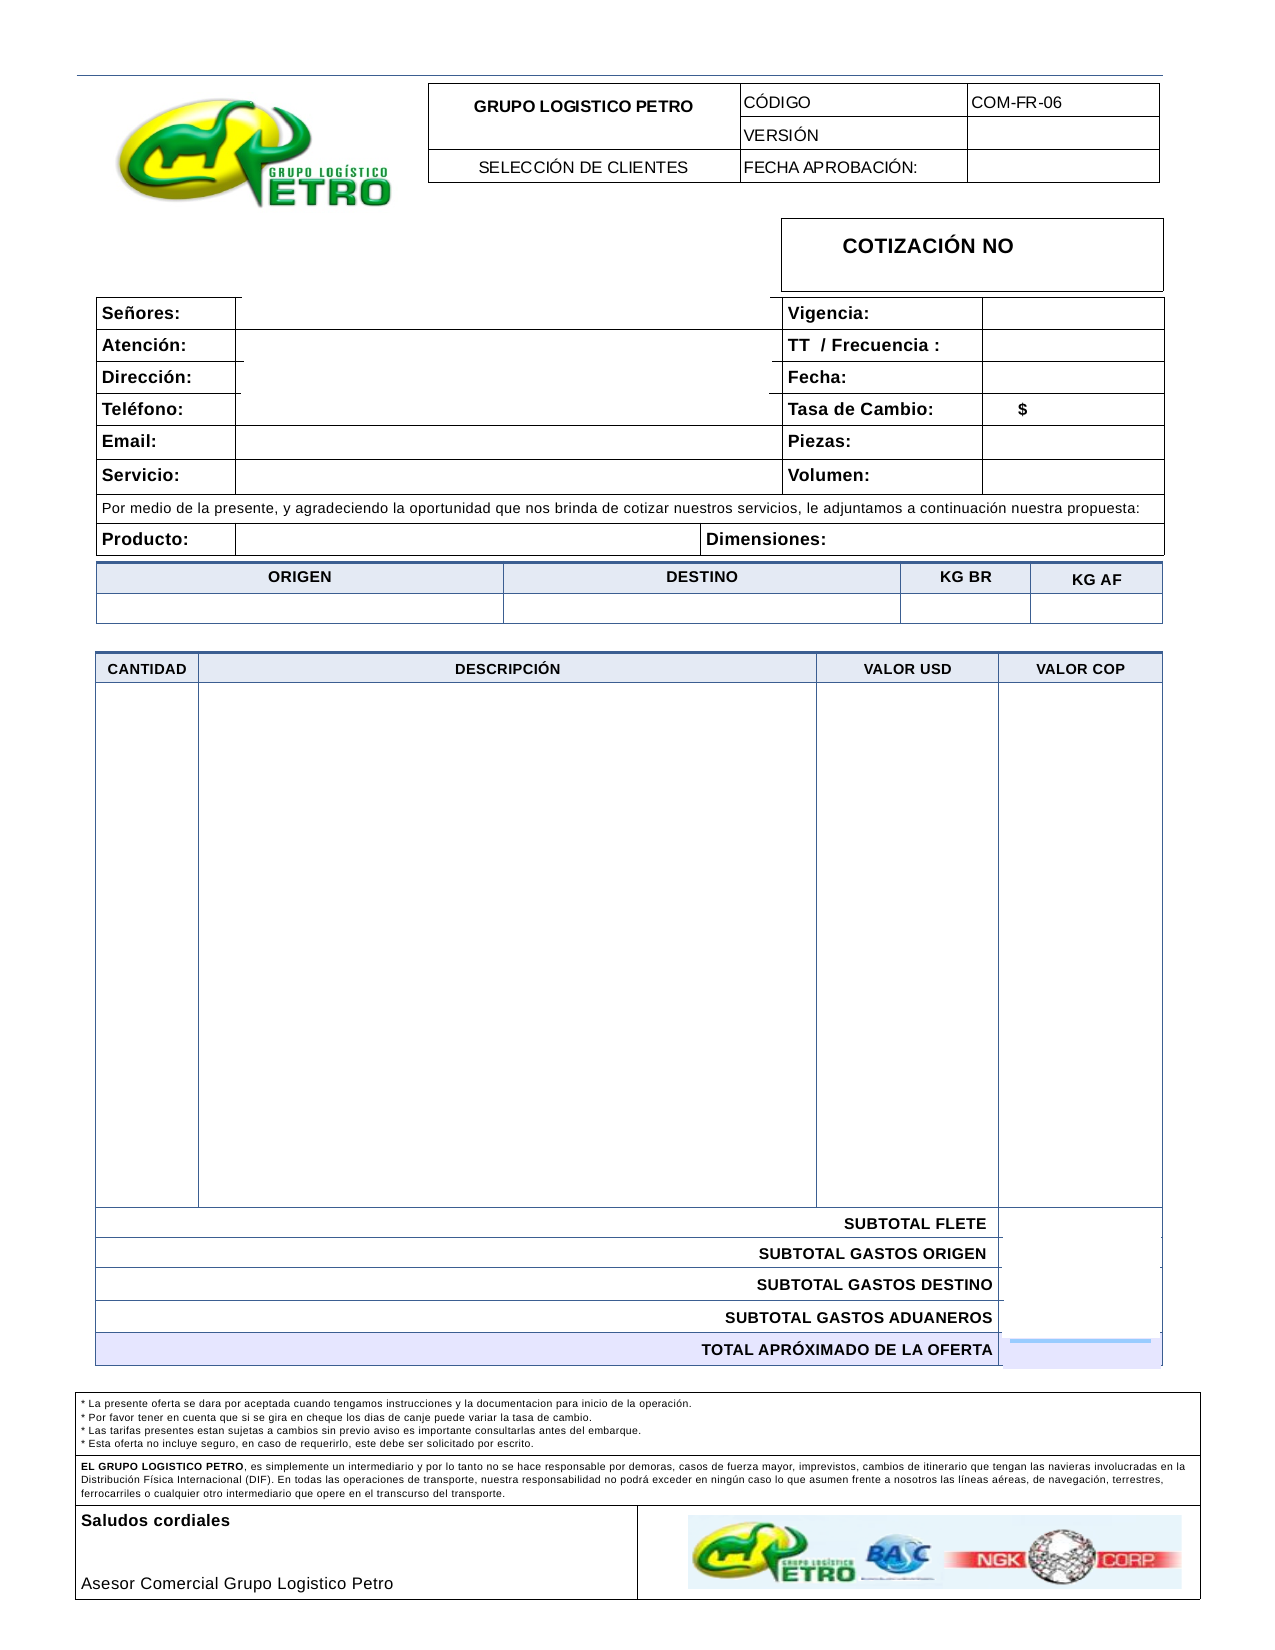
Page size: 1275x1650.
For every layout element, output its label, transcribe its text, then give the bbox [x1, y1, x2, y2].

table_header [77, 213, 419, 291]
table_cell [817, 1027, 998, 1057]
table_cell [1031, 594, 1162, 623]
table_cell [999, 997, 1162, 1027]
table_cell [96, 1057, 198, 1087]
table_cell [97, 594, 503, 623]
table_cell [96, 683, 198, 727]
table_cell [999, 1147, 1162, 1177]
table_cell [199, 847, 816, 877]
table_cell [236, 362, 782, 393]
table_cell [96, 967, 198, 997]
table_header Kg br [901, 564, 1030, 593]
table_cell [817, 1087, 998, 1117]
table_header [77, 93, 105, 212]
table_header CANTIDAD [96, 654, 198, 682]
table_cell [817, 757, 998, 787]
table_cell Piezas: [783, 426, 982, 459]
table_cell [199, 787, 816, 817]
table_cell [199, 1147, 816, 1177]
table_cell [999, 1087, 1162, 1117]
table_header [236, 298, 782, 329]
table_header Valor cop [999, 654, 1162, 682]
table_cell [999, 937, 1162, 967]
table_cell [999, 727, 1162, 757]
table_cell Total apróximado de la oferta [96, 1333, 998, 1365]
table_cell Cotización No [782, 219, 1163, 291]
table_cell [999, 757, 1162, 787]
table_cell [983, 426, 1164, 459]
table_cell [504, 594, 900, 623]
table_cell Producto: [97, 524, 235, 555]
table_header [77, 76, 419, 92]
table_cell [999, 787, 1162, 817]
table_cell [96, 877, 198, 907]
table_cell [199, 967, 816, 997]
table_cell EL GRUPO LOGISTICO PETRO, es simplemente un intermediario y por lo tanto no se hace responsable por demoras, casos de fuerza mayor, imprevistos, cambios de itinerario que tengan las navieras involucradas en la Distribución Física Internacional (DIF). En todas las operaciones de transporte, nuestra responsabilidad no podrá exceder en ningún caso lo que asumen frente a nosotros las líneas aéreas, de navegación, terrestres, ferrocarriles o cualquier otro intermediario que opere en el transcurso del transporte. [76, 1456, 1200, 1505]
table_cell [96, 787, 198, 817]
table_header ORIGEN [97, 564, 503, 593]
table_cell [999, 683, 1162, 727]
table_cell Dirección: [97, 362, 235, 393]
table_cell [817, 683, 998, 727]
table_cell [199, 997, 816, 1027]
table_cell [199, 817, 816, 847]
table_cell TT / Frecuencia : [783, 330, 982, 361]
table_cell [901, 594, 1030, 623]
table_cell Servicio: [97, 460, 235, 494]
table_header Señores: [97, 298, 235, 329]
table_cell [199, 1117, 816, 1147]
table_cell $ [983, 394, 1164, 425]
table_cell [983, 362, 1164, 393]
table_cell [817, 967, 998, 997]
table_header 900.087.707 -7 PETRO CARGO INTERNATIONAL LTDA. IVA Régimen Común – 6390 – 9.66 X 1000 Resolución DIAN HABILITADA No 32000082564 De Fecha 20 Sep 11 Numeración Autorizada del 2600 al 3000 Prefijo PCIB [419, 76, 1163, 218]
table_cell [817, 1117, 998, 1147]
table_cell [236, 330, 782, 361]
table_cell Subtotal gastos origen [96, 1238, 998, 1267]
table_cell [999, 967, 1162, 997]
table_cell [999, 1208, 1162, 1237]
table_cell [96, 997, 198, 1027]
table_cell [999, 1177, 1162, 1207]
table_cell [999, 1117, 1162, 1147]
table_cell [999, 817, 1162, 847]
table_cell [999, 907, 1162, 937]
table_cell Atención: [97, 330, 235, 361]
table_cell [817, 907, 998, 937]
table_cell [96, 1027, 198, 1057]
table_cell [817, 1177, 998, 1207]
table_cell [96, 1117, 198, 1147]
table_cell [96, 1087, 198, 1117]
table_cell [96, 757, 198, 787]
table_cell [999, 1027, 1162, 1057]
table_cell [817, 877, 998, 907]
table_cell [999, 1238, 1162, 1267]
table_header DESTINO [504, 564, 900, 593]
table_cell [96, 847, 198, 877]
table_header Kg af [1031, 564, 1162, 593]
table_header Saludos cordiales Asesor Comercial Grupo Logistico Petro [76, 1506, 637, 1599]
table_cell [999, 877, 1162, 907]
table_cell [817, 997, 998, 1027]
table_header descripción [199, 654, 816, 682]
table_cell [817, 1057, 998, 1087]
table_cell [817, 847, 998, 877]
picture [688, 1515, 1182, 1589]
table_cell Subtotal flete [96, 1208, 998, 1237]
table_cell [999, 1333, 1162, 1365]
table_cell [199, 1027, 816, 1057]
table_cell Volumen: [783, 460, 982, 494]
table_cell Tasa de Cambio: [783, 394, 982, 425]
table_cell [999, 1301, 1162, 1332]
table_cell Por medio de la presente, y agradeciendo la oportunidad que nos brinda de cotizar nuestros servicios, le adjuntamos a continuación nuestra propuesta: [97, 495, 1164, 523]
table_cell [96, 1177, 198, 1207]
table_cell [817, 787, 998, 817]
table_cell [817, 1147, 998, 1177]
table_cell [199, 1177, 816, 1207]
table_cell [419, 218, 781, 291]
table_header [638, 1506, 1200, 1599]
table_header Vigencia: [783, 298, 982, 329]
table_cell [199, 937, 816, 967]
picture [105, 92, 398, 213]
table_cell [96, 817, 198, 847]
table_cell [199, 727, 816, 757]
table_cell [199, 683, 816, 727]
table_header [95, 291, 1167, 561]
table_header Valor usd [817, 654, 998, 682]
table_cell [236, 524, 700, 555]
table_cell [199, 907, 816, 937]
table_cell [983, 460, 1164, 494]
table_cell [199, 1057, 816, 1087]
table_cell Dimensiones: [701, 524, 1164, 555]
table_cell Email: [97, 426, 235, 459]
table_cell Subtotal gastos destino [96, 1268, 998, 1300]
table_cell [817, 817, 998, 847]
table_cell [236, 394, 782, 425]
table_cell Subtotal gastos aduaneros [96, 1301, 998, 1332]
table_cell [817, 727, 998, 757]
table_header [983, 298, 1164, 329]
table_cell Teléfono: [97, 394, 235, 425]
table_cell Fecha: [783, 362, 982, 393]
table_cell [199, 757, 816, 787]
table_cell [96, 727, 198, 757]
table_header [398, 93, 419, 212]
table_cell [817, 937, 998, 967]
table_cell [199, 877, 816, 907]
table_cell [999, 1268, 1162, 1300]
table_cell [199, 1087, 816, 1117]
table_cell [999, 1057, 1162, 1087]
table_cell [96, 1147, 198, 1177]
table_cell [96, 937, 198, 967]
table_cell [999, 847, 1162, 877]
table_cell [983, 330, 1164, 361]
table_cell [236, 460, 782, 494]
table_cell [236, 426, 782, 459]
table_header * La presente oferta se dara por aceptada cuando tengamos instrucciones y la documentacion para inicio de la operación. * Por favor tener en cuenta que si se gira en cheque los dias de canje puede variar la tasa de cambio. * Las tarifas presentes estan sujetas a cambios sin previo aviso es importante consultarlas antes del embarque. * Esta oferta no incluye seguro, en caso de requerirlo, este debe ser solicitado por escrito. [76, 1393, 1200, 1455]
table_cell [96, 907, 198, 937]
